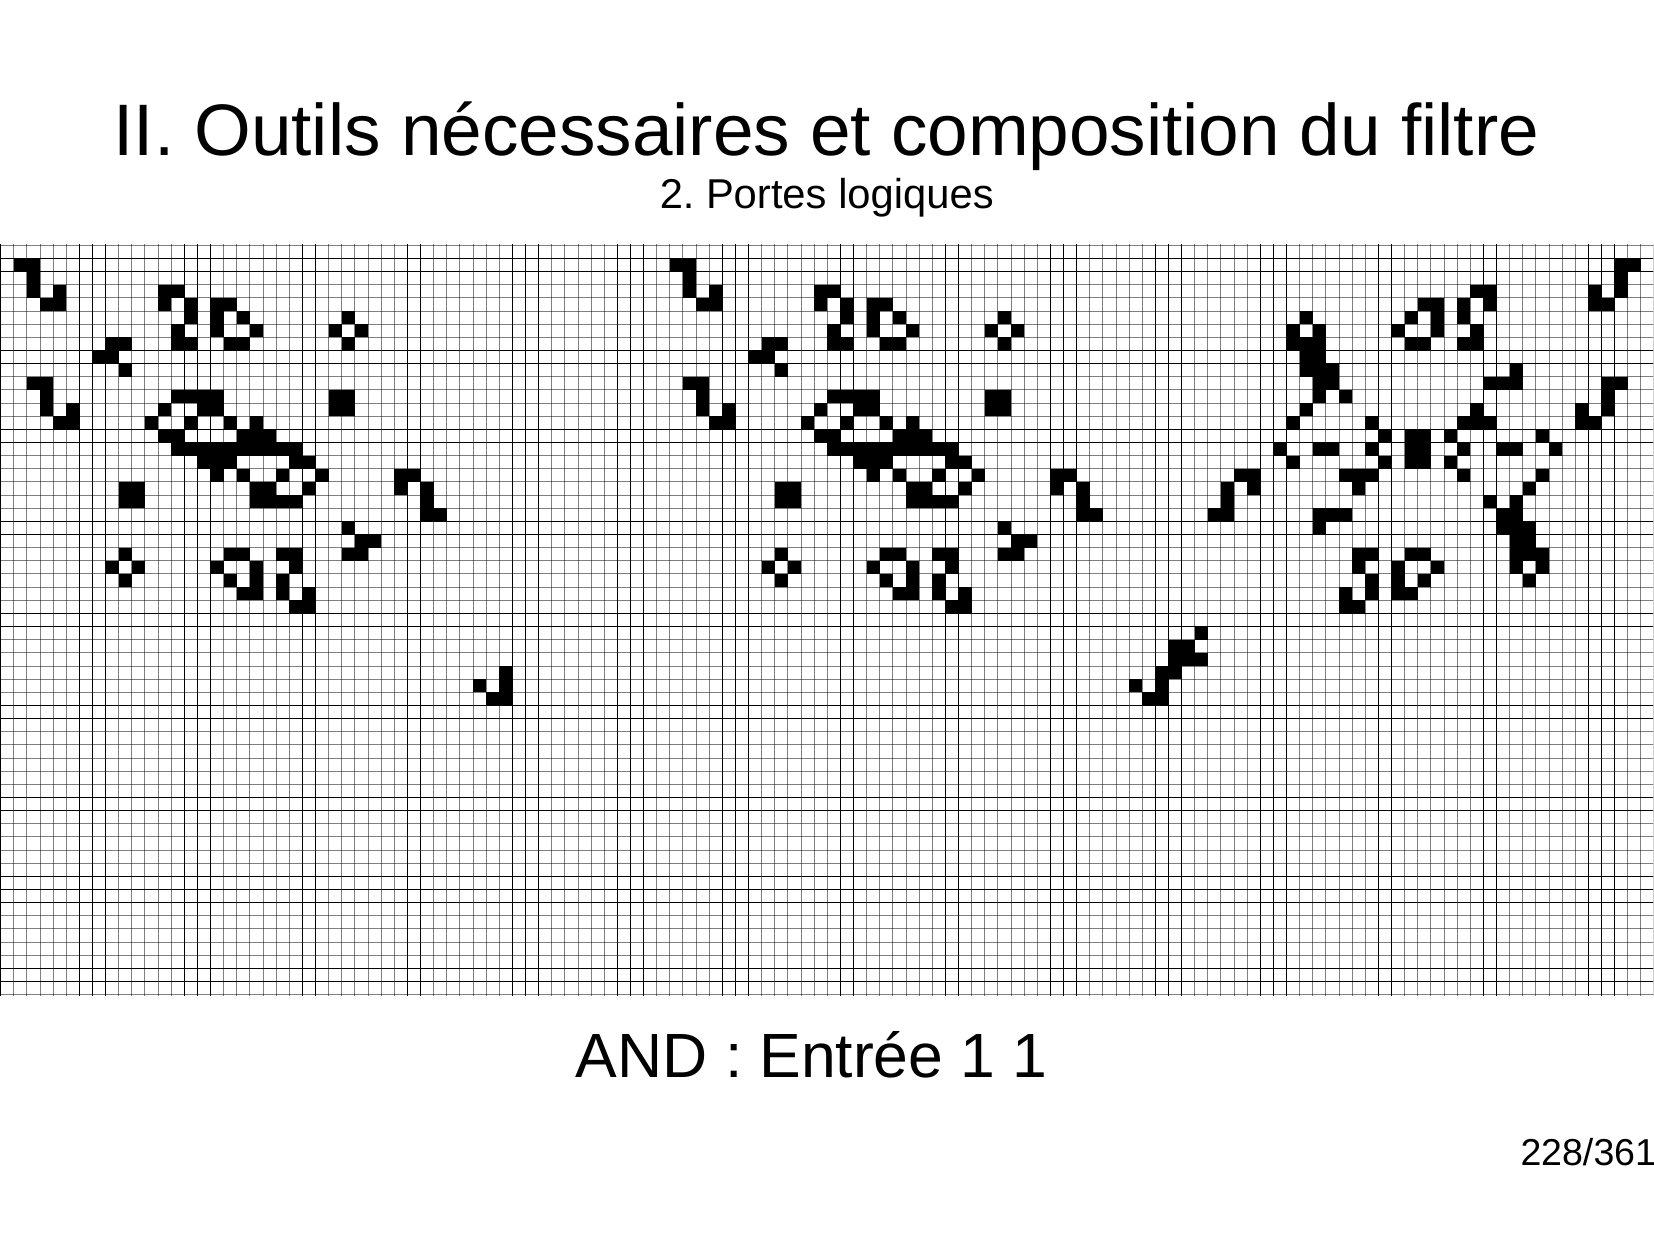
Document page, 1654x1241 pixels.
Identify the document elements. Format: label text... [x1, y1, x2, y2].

picture [0, 244, 1654, 996]
text_box AND : Entrée 1 1 [561, 1013, 1063, 1099]
title II. Outils nécessaires et composition du filtre 2. Portes logiques [82, 49, 1571, 257]
text_box <number>/361 [1505, 1124, 1654, 1182]
